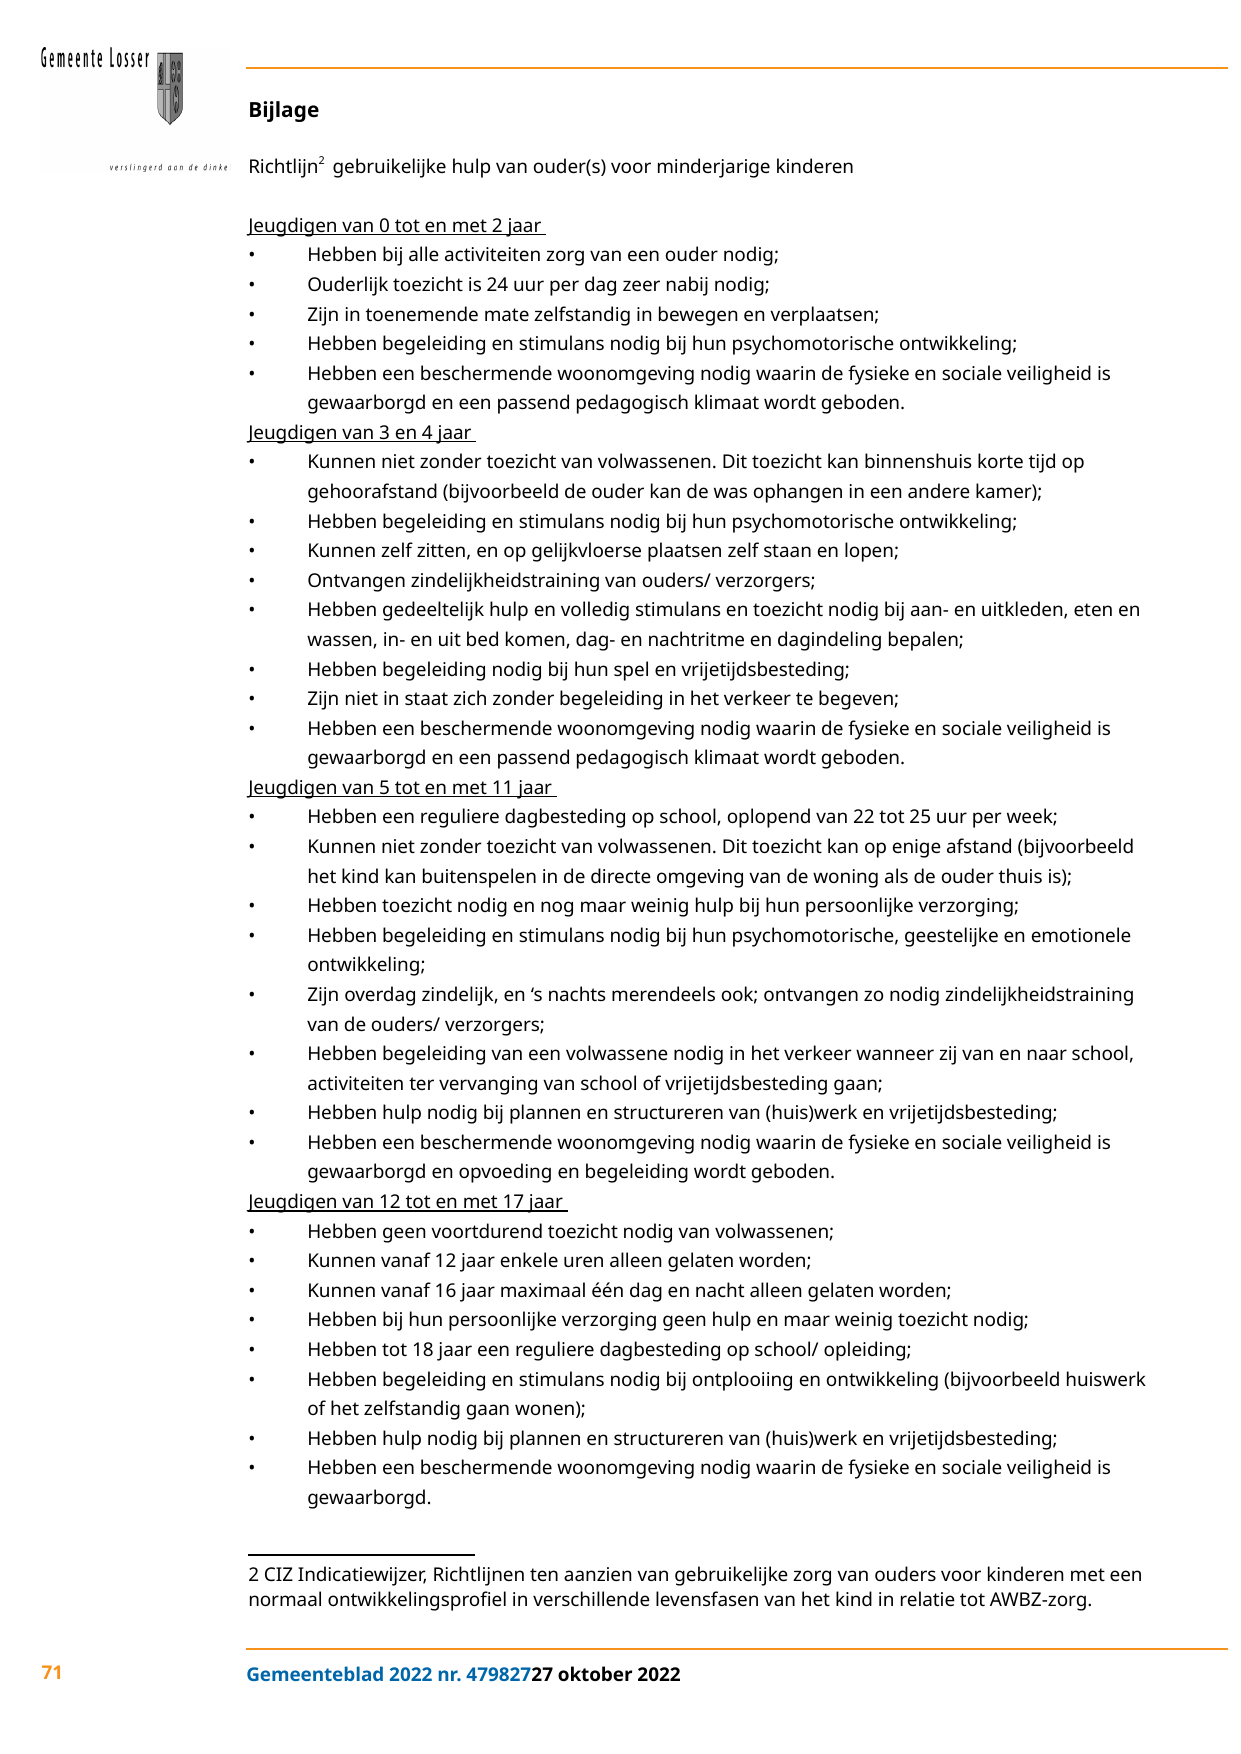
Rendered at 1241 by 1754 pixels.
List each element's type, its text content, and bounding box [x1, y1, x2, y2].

list Kunnen niet zonder toezicht van volwassenen. Dit toezicht kan binnenshuis korte tijd op gehoorafstand (bijvoorbeeld de ouder kan de was ophangen in een andere kamer); [248, 449, 1152, 504]
list Kunnen vanaf 12 jaar enkele uren alleen gelaten worden; [248, 1247, 1152, 1273]
list Ouderlijk toezicht is 24 uur per dag zeer nabij nodig; [248, 271, 1152, 297]
text CIZ Indicatiewijzer, Richtlijnen ten aanzien van gebruikelijke zorg van ouders voor kinderen met een normaal ontwikkelingsprofiel in verschillende levensfasen van het kind in relatie tot AWBZ-zorg. [248, 1561, 1152, 1612]
list Kunnen zelf zitten, en op gelijkvloerse plaatsen zelf staan en lopen; [248, 537, 1152, 563]
list Ontvangen zindelijkheidstraining van ouders/ verzorgers; [248, 567, 1152, 593]
text Jeugdigen van 5 tot en met 11 jaar [248, 774, 1152, 800]
text Jeugdigen van 12 tot en met 17 jaar [248, 1188, 1152, 1214]
list Hebben begeleiding van een volwassene nodig in het verkeer wanneer zij van en naar school, activiteiten ter vervanging van school of vrijetijdsbesteding gaan; [248, 1040, 1152, 1096]
list Hebben een beschermende woonomgeving nodig waarin de fysieke en sociale veiligheid is gewaarborgd en een passend pedagogisch klimaat wordt geboden. [248, 360, 1152, 415]
list Hebben begeleiding en stimulans nodig bij hun psychomotorische ontwikkeling; [248, 330, 1152, 356]
list Hebben toezicht nodig en nog maar weinig hulp bij hun persoonlijke verzorging; [248, 892, 1152, 918]
text Richtlijn gebruikelijke hulp van ouder(s) voor minderjarige kinderen [248, 153, 1152, 179]
list Hebben een beschermende woonomgeving nodig waarin de fysieke en sociale veiligheid is gewaarborgd. [248, 1454, 1152, 1510]
list Hebben gedeeltelijk hulp en volledig stimulans en toezicht nodig bij aan- en uitkleden, eten en wassen, in- en uit bed komen, dag- en nachtritme en dagindeling bepalen; [248, 597, 1152, 652]
list Hebben hulp nodig bij plannen en structureren van (huis)werk en vrijetijdsbesteding; [248, 1099, 1152, 1125]
text Bijlage [248, 95, 1152, 123]
list Hebben begeleiding nodig bij hun spel en vrijetijdsbesteding; [248, 656, 1152, 682]
list Hebben tot 18 jaar een reguliere dagbesteding op school/ opleiding; [248, 1336, 1152, 1362]
list Hebben een beschermende woonomgeving nodig waarin de fysieke en sociale veiligheid is gewaarborgd en een passend pedagogisch klimaat wordt geboden. [248, 715, 1152, 770]
list Hebben bij alle activiteiten zorg van een ouder nodig; [248, 242, 1152, 267]
list Hebben bij hun persoonlijke verzorging geen hulp en maar weinig toezicht nodig; [248, 1307, 1152, 1332]
list Hebben een reguliere dagbesteding op school, oplopend van 22 tot 25 uur per week; [248, 804, 1152, 829]
list Hebben geen voortdurend toezicht nodig van volwassenen; [248, 1218, 1152, 1244]
list Hebben een beschermende woonomgeving nodig waarin de fysieke en sociale veiligheid is gewaarborgd en opvoeding en begeleiding wordt geboden. [248, 1129, 1152, 1184]
list Kunnen vanaf 16 jaar maximaal één dag en nacht alleen gelaten worden; [248, 1277, 1152, 1303]
list Zijn niet in staat zich zonder begeleiding in het verkeer te begeven; [248, 685, 1152, 711]
text Jeugdigen van 0 tot en met 2 jaar [248, 212, 1152, 238]
text Jeugdigen van 3 en 4 jaar [248, 419, 1152, 445]
list Zijn overdag zindelijk, en ‘s nachts merendeels ook; ontvangen zo nodig zindelijkheidstraining van de ouders/ verzorgers; [248, 981, 1152, 1037]
list Hebben begeleiding en stimulans nodig bij hun psychomotorische ontwikkeling; [248, 508, 1152, 534]
list Hebben begeleiding en stimulans nodig bij hun psychomotorische, geestelijke en emotionele ontwikkeling; [248, 922, 1152, 977]
list Hebben hulp nodig bij plannen en structureren van (huis)werk en vrijetijdsbesteding; [248, 1425, 1152, 1451]
list Zijn in toenemende mate zelfstandig in bewegen en verplaatsen; [248, 301, 1152, 327]
list Hebben begeleiding en stimulans nodig bij ontplooiing en ontwikkeling (bijvoorbeeld huiswerk of het zelfstandig gaan wonen); [248, 1366, 1152, 1421]
picture [41, 47, 231, 172]
list Kunnen niet zonder toezicht van volwassenen. Dit toezicht kan op enige afstand (bijvoorbeeld het kind kan buitenspelen in de directe omgeving van de woning als de ouder thuis is); [248, 833, 1152, 889]
